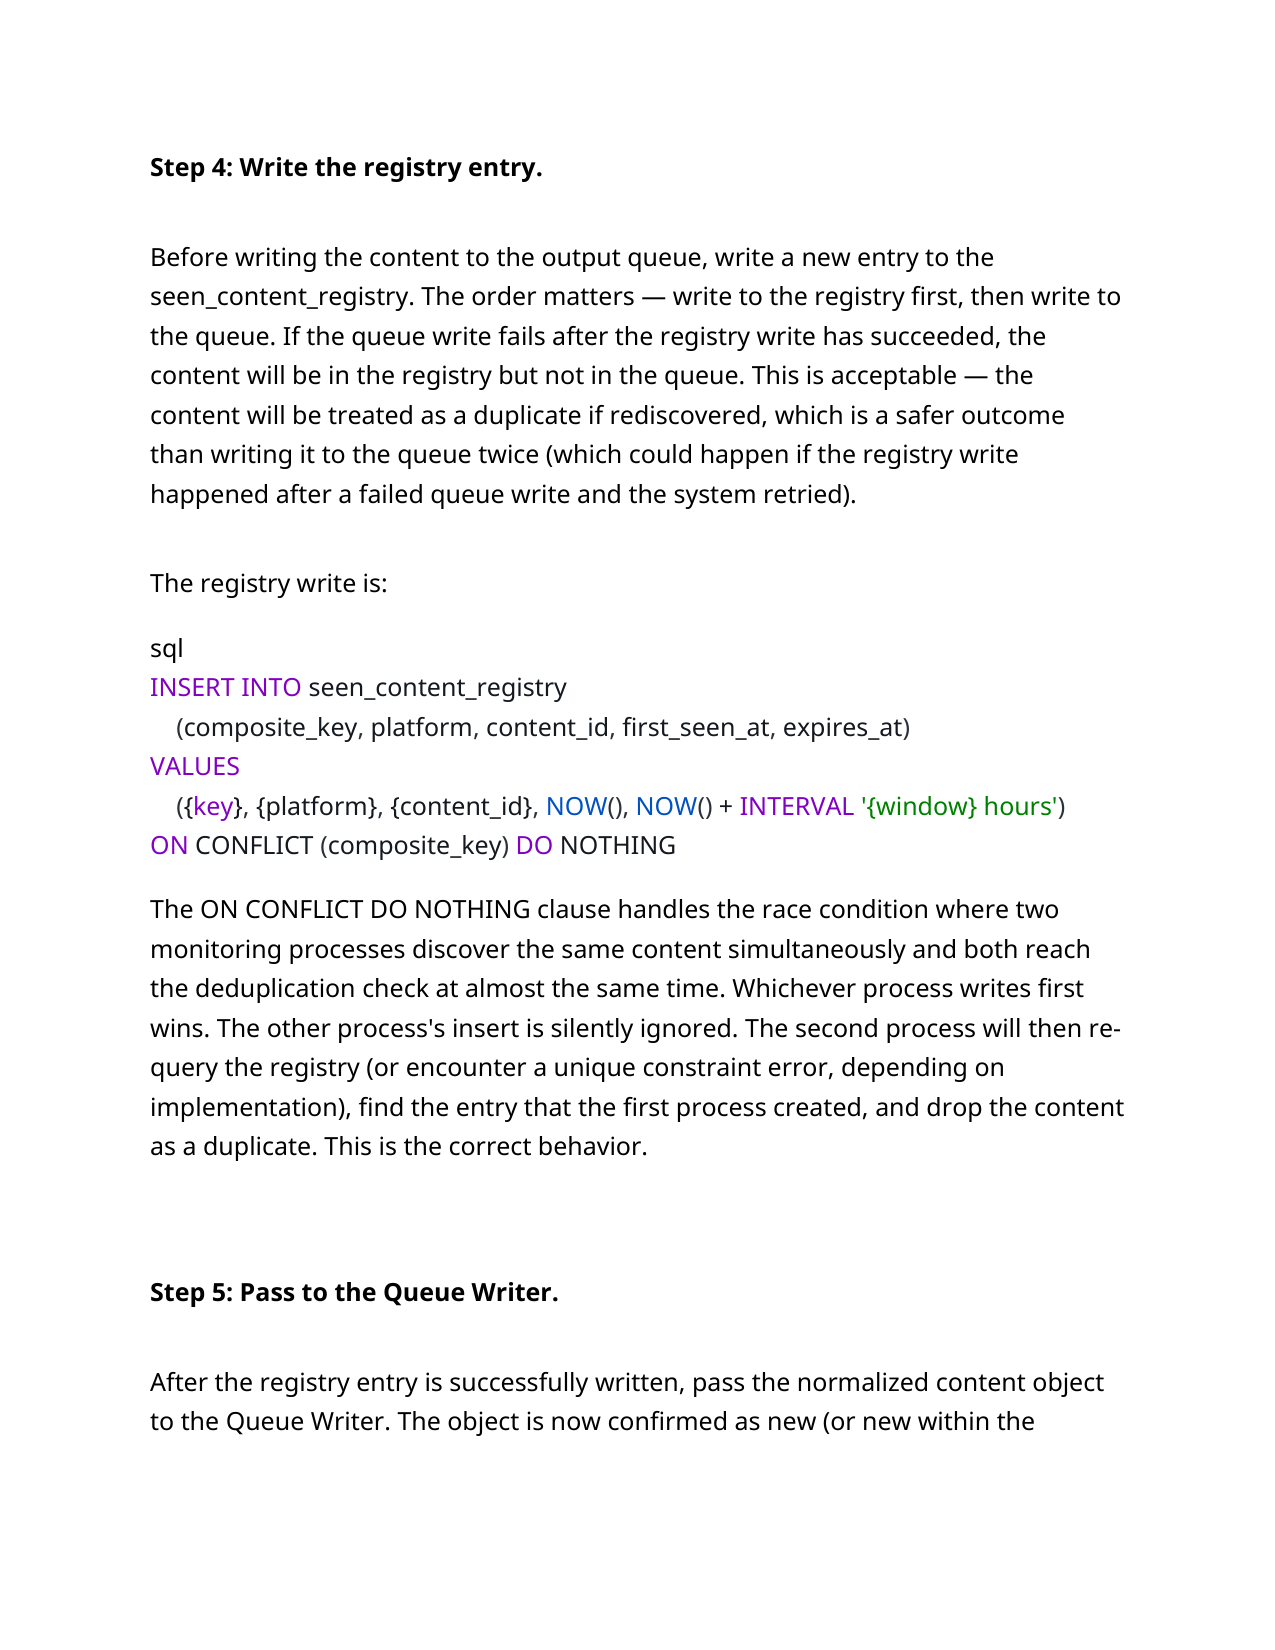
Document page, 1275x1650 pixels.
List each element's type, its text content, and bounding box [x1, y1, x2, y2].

text After the registry entry is successfully written, pass the normalized content object to the Queue Writer. The object is now confirmed as new (or new within the [150, 1364, 1125, 1438]
text INSERT INTO seen_content_registry (composite_key, platform, content_id, first_seen_at, expires_at) VALUES ({key}, {platform}, {content_id}, NOW(), NOW() + INTERVAL '{window} hours') ON CONFLICT (composite_key) DO NOTHING [150, 670, 1125, 862]
text Step 4: Write the registry entry. [150, 150, 1125, 184]
text Before writing the content to the output queue, write a new entry to the seen_content_registry. The order matters — write to the registry first, then write to the queue. If the queue write fails after the registry write has succeeded, the content will be in the registry but not in the queue. This is acceptable — the content will be treated as a duplicate if rediscovered, which is a safer outcome than writing it to the queue twice (which could happen if the registry write happened after a failed queue write and the system retried). [150, 239, 1125, 510]
text Step 5: Pass to the Queue Writer. [150, 1275, 1125, 1309]
text sql [150, 630, 1125, 664]
text The ON CONFLICT DO NOTHING clause handles the race condition where two monitoring processes discover the same content simultaneously and both reach the deduplication check at almost the same time. Whichever process writes first wins. The other process's insert is silently ignored. The second process will then re-query the registry (or encounter a unique constraint error, depending on implementation), find the entry that the first process created, and drop the content as a duplicate. This is the correct behavior. [150, 892, 1125, 1163]
text The registry write is: [150, 566, 1125, 600]
